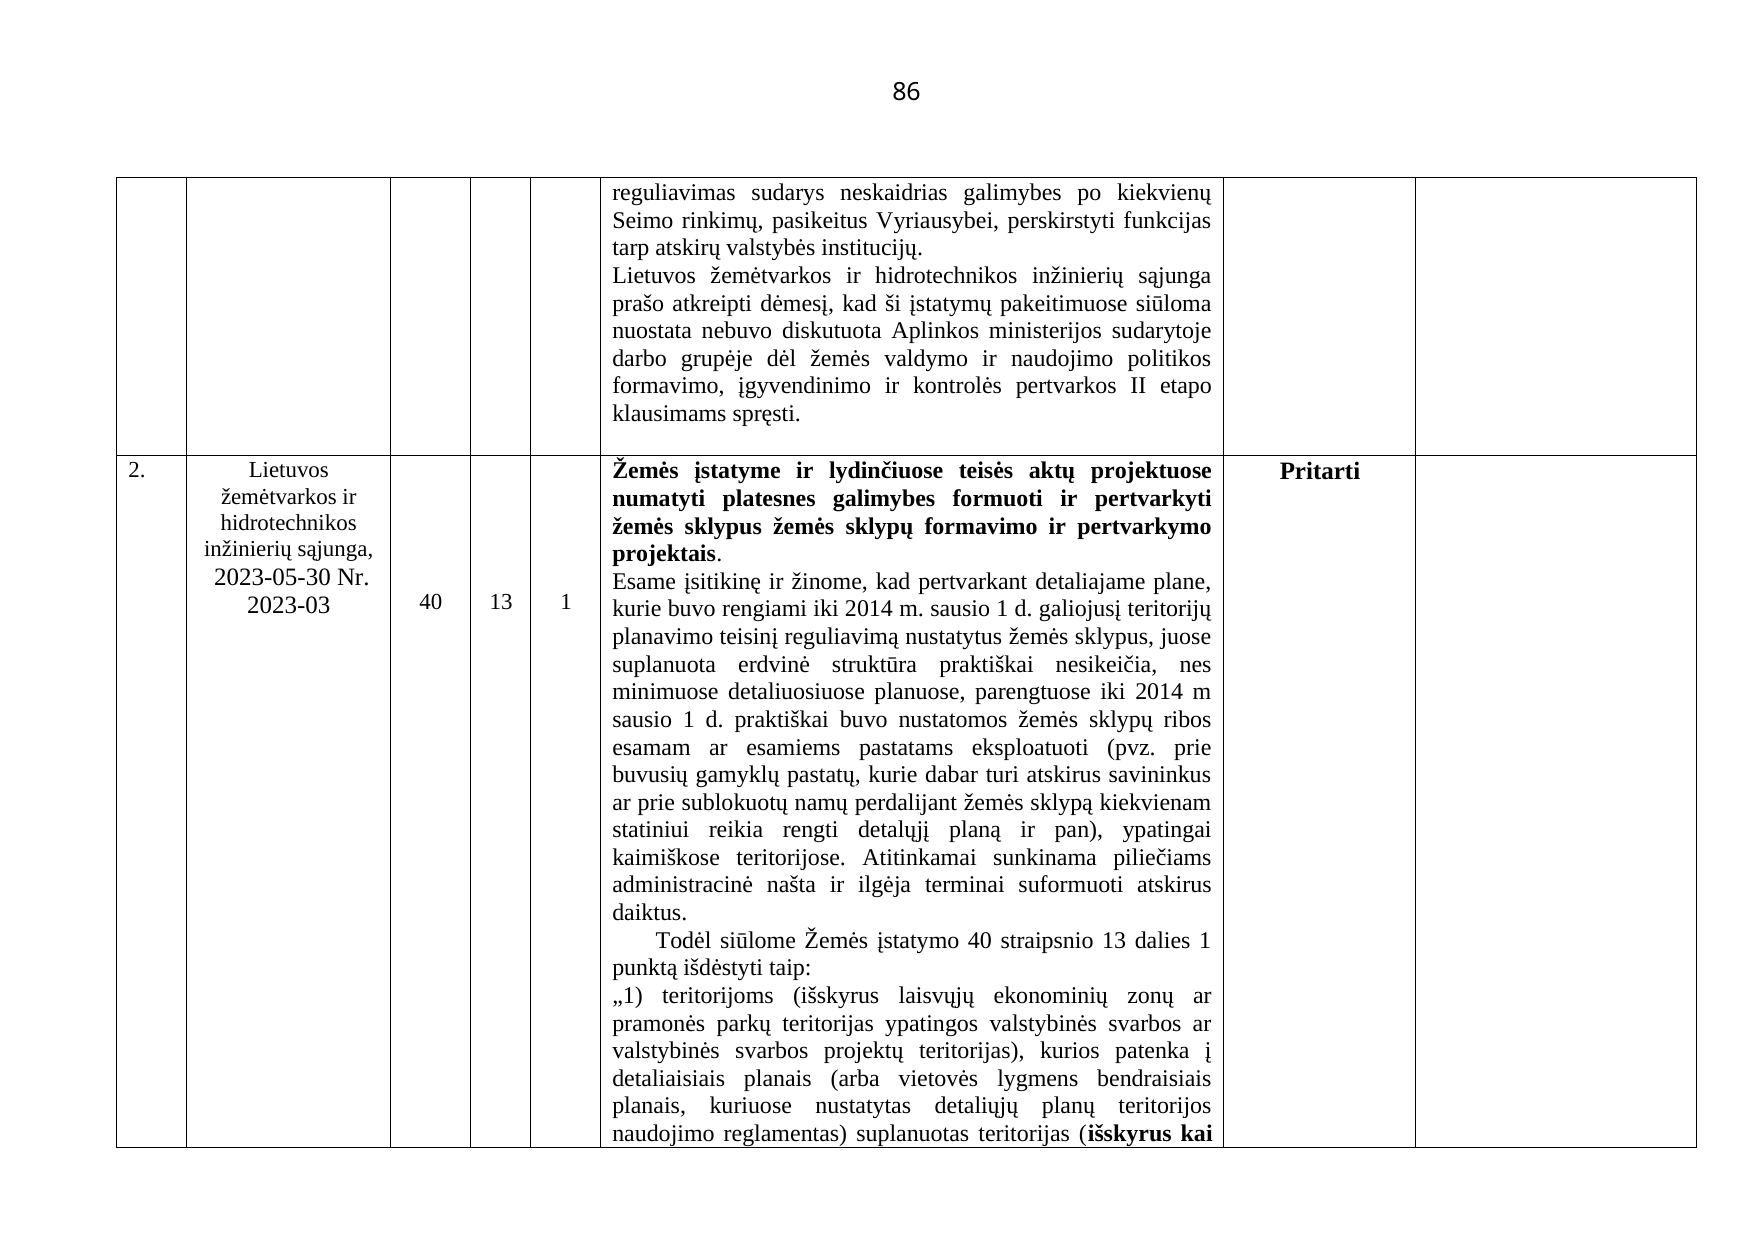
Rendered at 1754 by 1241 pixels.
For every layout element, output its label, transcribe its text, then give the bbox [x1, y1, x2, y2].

table_cell reguliavimas sudarys neskaidrias galimybes po kiekvienų Seimo rinkimų, pasikeitus Vyriausybei, perskirstyti funkcijas tarp atskirų valstybės institucijų. Lietuvos žemėtvarkos ir hidrotechnikos inžinierių sąjunga prašo atkreipti dėmesį, kad ši įstatymų pakeitimuose siūloma nuostata nebuvo diskutuota Aplinkos ministerijos sudarytoje darbo grupėje dėl žemės valdymo ir naudojimo politikos formavimo, įgyvendinimo ir kontrolės pertvarkos II etapo klausimams spręsti. [601, 178, 1223, 455]
table_cell [1224, 178, 1415, 455]
table_cell Lietuvos žemėtvarkos ir hidrotechnikos inžinierių sąjunga, 2023-05-30 Nr. 2023-03 [187, 456, 390, 1147]
table_cell [117, 178, 186, 455]
table_cell 2. [117, 456, 186, 1147]
table_cell 40 [391, 456, 470, 1147]
table_cell [1416, 456, 1696, 1147]
table_cell [187, 178, 390, 455]
table_cell [531, 178, 600, 455]
table_cell [391, 178, 470, 455]
table_cell [471, 178, 530, 455]
table_cell 1 [531, 456, 600, 1147]
table_cell 13 [471, 456, 530, 1147]
table_cell Pritarti [1224, 456, 1415, 1147]
table_cell [1416, 178, 1696, 455]
table_cell Žemės įstatyme ir lydinčiuose teisės aktų projektuose numatyti platesnes galimybes formuoti ir pertvarkyti žemės sklypus žemės sklypų formavimo ir pertvarkymo projektais. Esame įsitikinę ir žinome, kad pertvarkant detaliajame plane, kurie buvo rengiami iki 2014 m. sausio 1 d. galiojusį teritorijų planavimo teisinį reguliavimą nustatytus žemės sklypus, juose suplanuota erdvinė struktūra praktiškai nesikeičia, nes minimuose detaliuosiuose planuose, parengtuose iki 2014 m sausio 1 d. praktiškai buvo nustatomos žemės sklypų ribos esamam ar esamiems pastatams eksploatuoti (pvz. prie buvusių gamyklų pastatų, kurie dabar turi atskirus savininkus ar prie sublokuotų namų perdalijant žemės sklypą kiekvienam statiniui reikia rengti detalųjį planą ir pan), ypatingai kaimiškose teritorijose. Atitinkamai sunkinama piliečiams administracinė našta ir ilgėja terminai suformuoti atskirus daiktus. Todėl siūlome Žemės įstatymo 40 straipsnio 13 dalies 1 punktą išdėstyti taip: „1) teritorijoms (išskyrus laisvųjų ekonominių zonų ar pramonės parkų teritorijas ypatingos valstybinės svarbos ar valstybinės svarbos projektų teritorijas), kurios patenka į detaliaisiais planais (arba vietovės lygmens bendraisiais planais, kuriuose nustatytas detaliųjų planų teritorijos naudojimo reglamentas) suplanuotas teritorijas (išskyrus kai [601, 456, 1223, 1147]
